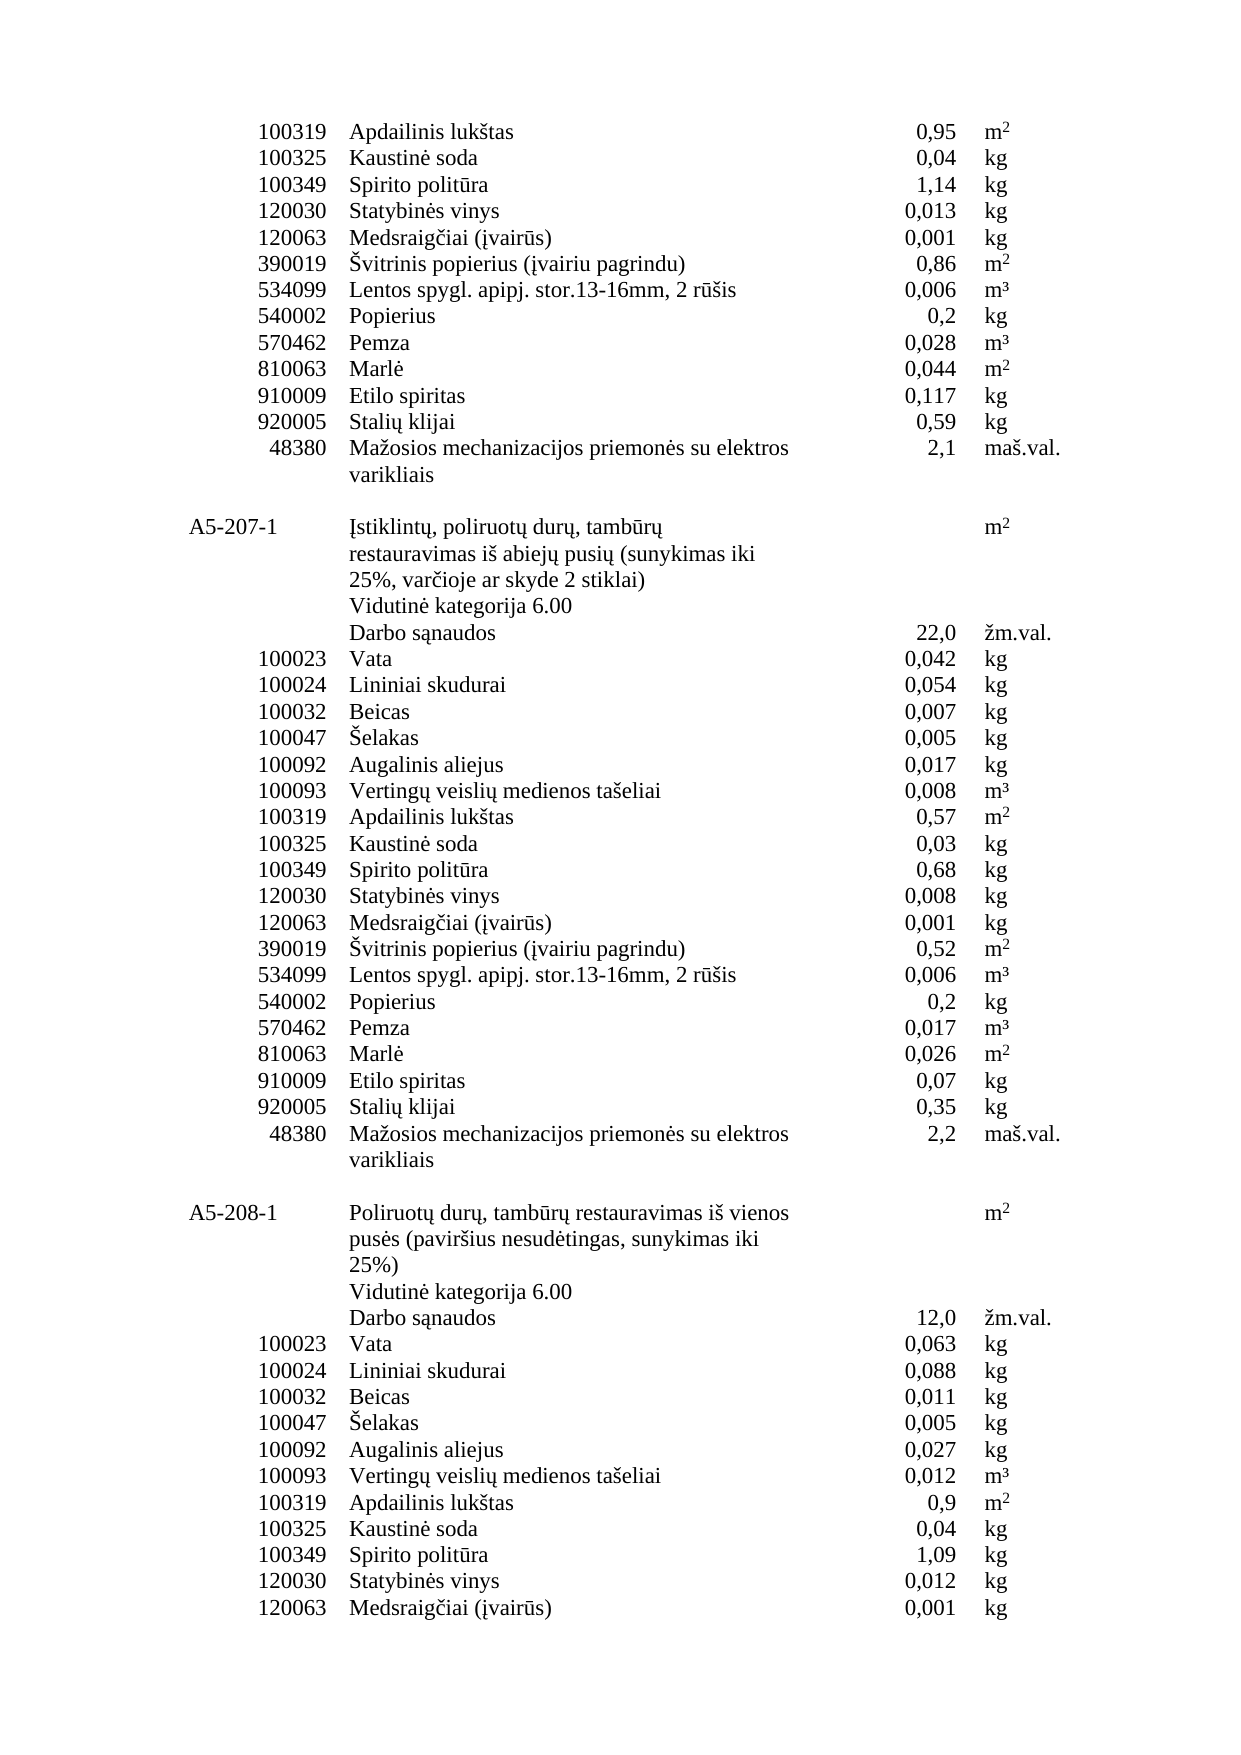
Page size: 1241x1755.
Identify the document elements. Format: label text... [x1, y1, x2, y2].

table_cell Augalinis aliejus [338, 751, 806, 777]
table_cell m³ [973, 329, 1123, 355]
table_cell Popierius [338, 303, 806, 329]
table_cell 120030 [177, 883, 338, 909]
table_cell Lininiai skudurai [338, 672, 806, 698]
table_cell Šelakas [338, 1410, 806, 1436]
table_cell 0,57 [806, 803, 973, 830]
table_cell Spirito politūra [338, 1541, 806, 1568]
table_cell 0,9 [806, 1489, 973, 1515]
table_cell 0,68 [806, 856, 973, 882]
table_cell [806, 1172, 973, 1199]
table_cell 0,008 [806, 777, 973, 803]
table_cell kg [973, 1436, 1123, 1462]
table_cell 570462 [177, 329, 338, 355]
table_cell 0,027 [806, 1436, 973, 1462]
table_cell [177, 487, 338, 513]
table_cell 0,007 [806, 698, 973, 724]
table_cell 100319 [177, 803, 338, 830]
table_cell 100047 [177, 1410, 338, 1436]
table_cell Statybinės vinys [338, 1568, 806, 1594]
table_cell Švitrinis popierius (įvairiu pagrindu) [338, 250, 806, 276]
table_cell kg [973, 224, 1123, 250]
table_cell Stalių klijai [338, 1093, 806, 1119]
table_cell 0,005 [806, 1410, 973, 1436]
table_cell kg [973, 1515, 1123, 1541]
table_cell 0,001 [806, 224, 973, 250]
table_cell 100319 [177, 1489, 338, 1515]
table_cell A5-208-1 [177, 1199, 338, 1278]
table_cell kg [973, 1568, 1123, 1594]
table_cell Medsraigčiai (įvairūs) [338, 1594, 806, 1620]
table_cell [177, 619, 338, 645]
table_cell Marlė [338, 1041, 806, 1067]
table_cell Vidutinė kategorija 6.00 [338, 1278, 806, 1304]
table_cell m2 [973, 118, 1123, 144]
table_cell 0,005 [806, 724, 973, 751]
table_cell 120063 [177, 224, 338, 250]
table_cell Lininiai skudurai [338, 1357, 806, 1383]
table_cell 100319 [177, 118, 338, 144]
table_cell 0,011 [806, 1383, 973, 1409]
table_cell 22,0 [806, 619, 973, 645]
table_cell 0,001 [806, 909, 973, 935]
table_cell [338, 1172, 806, 1199]
table_cell Šelakas [338, 724, 806, 751]
table_cell m³ [973, 1014, 1123, 1041]
table_cell Kaustinė soda [338, 830, 806, 856]
table_cell 120063 [177, 1594, 338, 1620]
table_cell [806, 487, 973, 513]
table_cell Kaustinė soda [338, 145, 806, 171]
table_cell kg [973, 1067, 1123, 1093]
table_cell [973, 487, 1123, 513]
table_cell Beicas [338, 1383, 806, 1409]
table_cell [806, 593, 973, 619]
table_cell m³ [973, 961, 1123, 988]
table_cell Apdailinis lukštas [338, 803, 806, 830]
table_cell 0,012 [806, 1462, 973, 1488]
table_cell Pemza [338, 329, 806, 355]
table_cell Spirito politūra [338, 856, 806, 882]
table_cell Medsraigčiai (įvairūs) [338, 909, 806, 935]
table_cell 0,001 [806, 1594, 973, 1620]
table_cell [973, 1278, 1123, 1304]
table_cell Darbo sąnaudos [338, 1304, 806, 1330]
table_cell maš.val. [973, 434, 1123, 487]
table_cell [806, 1199, 973, 1278]
table_cell Popierius [338, 988, 806, 1014]
table_cell 1,14 [806, 171, 973, 197]
table_cell m2 [973, 803, 1123, 830]
table_cell 100325 [177, 1515, 338, 1541]
table_cell 100325 [177, 830, 338, 856]
table_cell m2 [973, 514, 1123, 592]
table_cell kg [973, 645, 1123, 672]
table_cell m³ [973, 777, 1123, 803]
table_cell 0,013 [806, 197, 973, 223]
table_cell m2 [973, 1199, 1123, 1278]
table_cell m2 [973, 1041, 1123, 1067]
table_cell Etilo spiritas [338, 382, 806, 408]
table_cell 0,026 [806, 1041, 973, 1067]
table_cell 0,2 [806, 303, 973, 329]
table_cell kg [973, 1541, 1123, 1568]
table_cell kg [973, 197, 1123, 223]
table_cell 0,117 [806, 382, 973, 408]
table_cell Įstiklintų, poliruotų durų, tambūrų restauravimas iš abiejų pusių (sunykimas iki 25%, varčioje ar skyde 2 stiklai) [338, 514, 806, 592]
table_cell m2 [973, 355, 1123, 382]
table_cell m2 [973, 250, 1123, 276]
table_cell 100325 [177, 145, 338, 171]
table_cell [177, 1172, 338, 1199]
table_cell 120063 [177, 909, 338, 935]
table_cell 540002 [177, 988, 338, 1014]
table_cell 920005 [177, 408, 338, 434]
table_cell 48380 [177, 434, 338, 487]
table_cell 100024 [177, 1357, 338, 1383]
table_cell kg [973, 751, 1123, 777]
table_cell Marlė [338, 355, 806, 382]
table_cell kg [973, 171, 1123, 197]
table_cell 0,2 [806, 988, 973, 1014]
table_cell 0,088 [806, 1357, 973, 1383]
table_cell 0,35 [806, 1093, 973, 1119]
table_cell 0,04 [806, 1515, 973, 1541]
table_cell 100349 [177, 171, 338, 197]
table_cell kg [973, 1093, 1123, 1119]
table_cell Vertingų veislių medienos tašeliai [338, 777, 806, 803]
table_cell kg [973, 724, 1123, 751]
table_cell [973, 1172, 1123, 1199]
table_cell [177, 593, 338, 619]
table_cell Lentos spygl. apipj. stor.13-16mm, 2 rūšis [338, 276, 806, 303]
table_cell kg [973, 1357, 1123, 1383]
table_cell Kaustinė soda [338, 1515, 806, 1541]
table_cell Švitrinis popierius (įvairiu pagrindu) [338, 935, 806, 961]
table_cell 534099 [177, 961, 338, 988]
table_cell 0,59 [806, 408, 973, 434]
table_cell maš.val. [973, 1120, 1123, 1172]
table_cell 48380 [177, 1120, 338, 1172]
table_cell 0,03 [806, 830, 973, 856]
table_cell 0,063 [806, 1330, 973, 1357]
table_cell m³ [973, 276, 1123, 303]
table_cell 100092 [177, 1436, 338, 1462]
table_cell 120030 [177, 197, 338, 223]
table_cell 0,008 [806, 883, 973, 909]
table_cell Vata [338, 1330, 806, 1357]
table_cell kg [973, 303, 1123, 329]
table_cell kg [973, 1594, 1123, 1620]
table_cell [973, 593, 1123, 619]
table_cell 0,017 [806, 1014, 973, 1041]
table_cell Apdailinis lukštas [338, 1489, 806, 1515]
table_cell 100093 [177, 777, 338, 803]
table_cell [806, 514, 973, 592]
table_cell [806, 1278, 973, 1304]
table_cell 0,017 [806, 751, 973, 777]
table_cell 100349 [177, 856, 338, 882]
table_cell 2,2 [806, 1120, 973, 1172]
table_cell 100023 [177, 1330, 338, 1357]
table_cell Etilo spiritas [338, 1067, 806, 1093]
table_cell kg [973, 830, 1123, 856]
table_cell [177, 1304, 338, 1330]
table_cell 0,044 [806, 355, 973, 382]
table_cell 810063 [177, 355, 338, 382]
table_cell Beicas [338, 698, 806, 724]
table_cell 810063 [177, 1041, 338, 1067]
table_cell Augalinis aliejus [338, 1436, 806, 1462]
table_cell kg [973, 382, 1123, 408]
table_cell 910009 [177, 1067, 338, 1093]
table_cell 120030 [177, 1568, 338, 1594]
table_cell kg [973, 145, 1123, 171]
table_cell 390019 [177, 250, 338, 276]
table_cell kg [973, 856, 1123, 882]
table_cell Medsraigčiai (įvairūs) [338, 224, 806, 250]
table_cell 0,028 [806, 329, 973, 355]
table_cell 540002 [177, 303, 338, 329]
table_cell 534099 [177, 276, 338, 303]
table_cell [338, 487, 806, 513]
table_cell Poliruotų durų, tambūrų restauravimas iš vienos pusės (paviršius nesudėtingas, sunykimas iki 25%) [338, 1199, 806, 1278]
table_cell 100023 [177, 645, 338, 672]
table_cell 100032 [177, 698, 338, 724]
table_cell Stalių klijai [338, 408, 806, 434]
table_cell A5-207-1 [177, 514, 338, 592]
table_cell [177, 1278, 338, 1304]
table_cell 0,95 [806, 118, 973, 144]
table_cell 910009 [177, 382, 338, 408]
table_cell m³ [973, 1462, 1123, 1488]
table_cell Apdailinis lukštas [338, 118, 806, 144]
table_cell 570462 [177, 1014, 338, 1041]
table_cell 0,012 [806, 1568, 973, 1594]
table_cell Spirito politūra [338, 171, 806, 197]
table_cell Mažosios mechanizacijos priemonės su elektros varikliais [338, 1120, 806, 1172]
table_cell kg [973, 408, 1123, 434]
table_cell kg [973, 698, 1123, 724]
table_cell 0,054 [806, 672, 973, 698]
table_cell 12,0 [806, 1304, 973, 1330]
table_cell m2 [973, 935, 1123, 961]
table_cell Statybinės vinys [338, 197, 806, 223]
table_cell kg [973, 909, 1123, 935]
table_cell kg [973, 1330, 1123, 1357]
table_cell 2,1 [806, 434, 973, 487]
table_cell kg [973, 1383, 1123, 1409]
table_cell kg [973, 883, 1123, 909]
table_cell Vata [338, 645, 806, 672]
table_cell Vertingų veislių medienos tašeliai [338, 1462, 806, 1488]
table_cell kg [973, 672, 1123, 698]
table_cell Lentos spygl. apipj. stor.13-16mm, 2 rūšis [338, 961, 806, 988]
table_cell Vidutinė kategorija 6.00 [338, 593, 806, 619]
table_cell Pemza [338, 1014, 806, 1041]
table_cell 0,86 [806, 250, 973, 276]
table_cell m2 [973, 1489, 1123, 1515]
table_cell 920005 [177, 1093, 338, 1119]
table_cell 390019 [177, 935, 338, 961]
table_cell 0,04 [806, 145, 973, 171]
table_cell 100093 [177, 1462, 338, 1488]
table_cell 100024 [177, 672, 338, 698]
table_cell 0,07 [806, 1067, 973, 1093]
table_cell kg [973, 1410, 1123, 1436]
table_cell 100349 [177, 1541, 338, 1568]
table_cell 1,09 [806, 1541, 973, 1568]
table_cell 0,006 [806, 276, 973, 303]
table_cell žm.val. [973, 619, 1123, 645]
table_cell 100047 [177, 724, 338, 751]
table_cell Statybinės vinys [338, 883, 806, 909]
table_cell Darbo sąnaudos [338, 619, 806, 645]
table_cell 100092 [177, 751, 338, 777]
table_cell 0,52 [806, 935, 973, 961]
table_cell 100032 [177, 1383, 338, 1409]
table_cell Mažosios mechanizacijos priemonės su elektros varikliais [338, 434, 806, 487]
table_cell 0,042 [806, 645, 973, 672]
table_cell 0,006 [806, 961, 973, 988]
table_cell žm.val. [973, 1304, 1123, 1330]
table_cell kg [973, 988, 1123, 1014]
